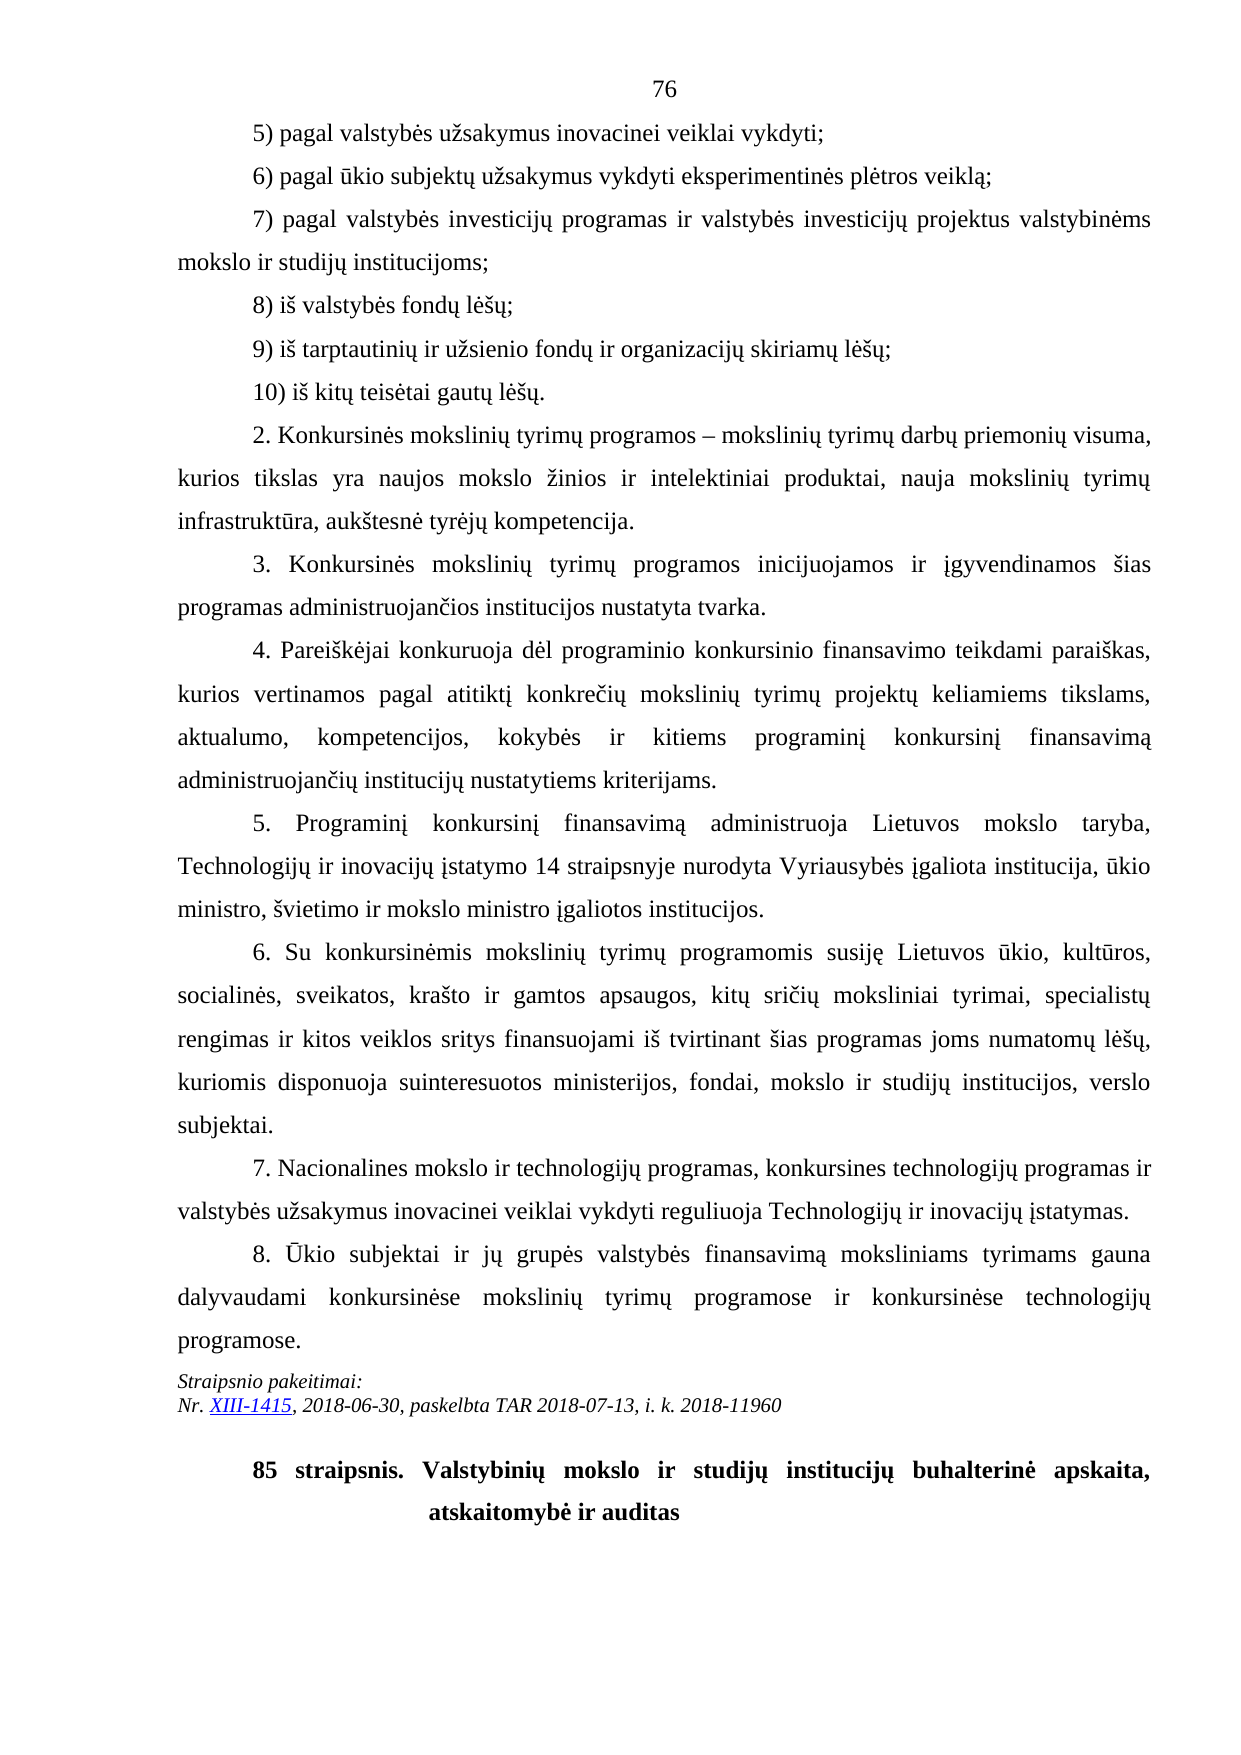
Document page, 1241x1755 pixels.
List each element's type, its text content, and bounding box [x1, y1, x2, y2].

text 9) iš tarptautinių ir užsienio fondų ir organizacijų skiriamų lėšų; [177, 334, 1152, 362]
text 3. Konkursinės mokslinių tyrimų programos inicijuojamos ir įgyvendinamos šias programas administruojančios institucijos nustatyta tvarka. [177, 549, 1152, 621]
text 2. Konkursinės mokslinių tyrimų programos – mokslinių tyrimų darbų priemonių visuma, kurios tikslas yra naujos mokslo žinios ir intelektiniai produktai, nauja mokslinių tyrimų infrastruktūra, aukštesnė tyrėjų kompetencija. [177, 420, 1152, 535]
text 6) pagal ūkio subjektų užsakymus vykdyti eksperimentinės plėtros veiklą; [177, 161, 1152, 190]
text 7. Nacionalines mokslo ir technologijų programas, konkursines technologijų programas ir valstybės užsakymus inovacinei veiklai vykdyti reguliuoja Technologijų ir inovacijų įstatymas. [177, 1153, 1152, 1225]
text 10) iš kitų teisėtai gautų lėšų. [177, 377, 1152, 406]
text Straipsnio pakeitimai: [177, 1369, 1152, 1393]
text 5) pagal valstybės užsakymus inovacinei veiklai vykdyti; [177, 118, 1152, 147]
text 7) pagal valstybės investicijų programas ir valstybės investicijų projektus valstybinėms mokslo ir studijų institucijoms; [177, 204, 1152, 276]
text 85 straipsnis. Valstybinių mokslo ir studijų institucijų buhalterinė apskaita, atskaitomybė ir auditas [252, 1446, 1152, 1529]
text 4. Pareiškėjai konkuruoja dėl programinio konkursinio finansavimo teikdami paraiškas, kurios vertinamos pagal atitiktį konkrečių mokslinių tyrimų projektų keliamiems tikslams, aktualumo, kompetencijos, kokybės ir kitiems programinį konkursinį finansavimą administruojančių institucijų nustatytiems kriterijams. [177, 636, 1152, 794]
text 8. Ūkio subjektai ir jų grupės valstybės finansavimą moksliniams tyrimams gauna dalyvaudami konkursinėse mokslinių tyrimų programose ir konkursinėse technologijų programose. [177, 1239, 1152, 1354]
text Nr. XIII-1415, 2018-06-30, paskelbta TAR 2018-07-13, i. k. 2018-11960 [177, 1393, 1152, 1417]
text 6. Su konkursinėmis mokslinių tyrimų programomis susiję Lietuvos ūkio, kultūros, socialinės, sveikatos, krašto ir gamtos apsaugos, kitų sričių moksliniai tyrimai, specialistų rengimas ir kitos veiklos sritys finansuojami iš tvirtinant šias programas joms numatomų lėšų, kuriomis disponuoja suinteresuotos ministerijos, fondai, mokslo ir studijų institucijos, verslo subjektai. [177, 937, 1152, 1139]
text 8) iš valstybės fondų lėšų; [177, 291, 1152, 319]
text 5. Programinį konkursinį finansavimą administruoja Lietuvos mokslo taryba, Technologijų ir inovacijų įstatymo 14 straipsnyje nurodyta Vyriausybės įgaliota institucija, ūkio ministro, švietimo ir mokslo ministro įgaliotos institucijos. [177, 808, 1152, 923]
